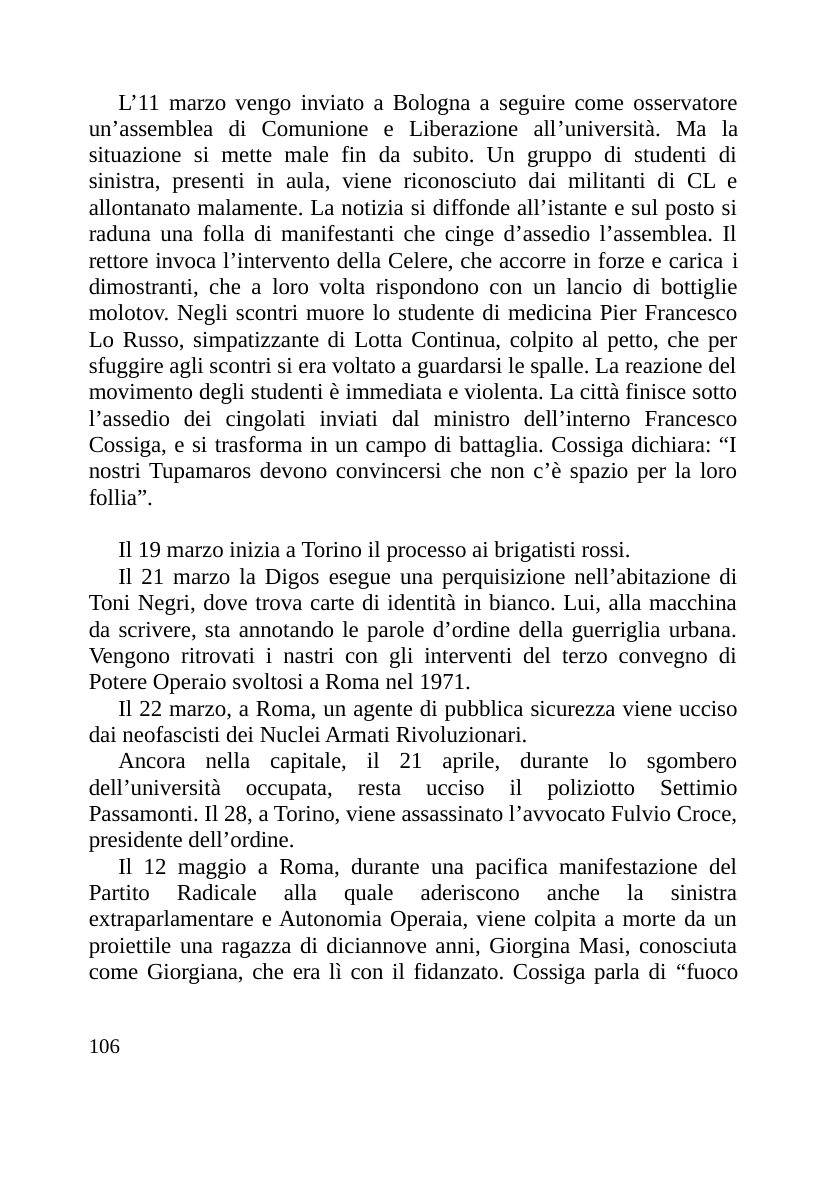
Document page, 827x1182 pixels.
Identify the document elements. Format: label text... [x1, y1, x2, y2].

text Ancora nella capitale, il 21 aprile, durante lo sgombero dell’università occupata, resta ucciso il poliziotto Settimio Passamonti. Il 28, a Torino, viene assassinato l’avvocato Fulvio Croce, presidente dell’ordine. [88, 747, 738, 853]
text L’11 marzo vengo inviato a Bologna a seguire come osservatore un’assemblea di Comunione e Liberazione all’università. Ma la situazione si mette male fin da subito. Un gruppo di studenti di sinistra, presenti in aula, viene riconosciuto dai militanti di CL e allontanato malamente. La notizia si diffonde all’istante e sul posto si raduna una folla di manifestanti che cinge d’assedio l’assemblea. Il rettore invoca l’intervento della Celere, che accorre in forze e carica i dimostranti, che a loro volta rispondono con un lancio di bottiglie molotov. Negli scontri muore lo studente di medicina Pier Francesco Lo Russo, simpatizzante di Lotta Continua, colpito al petto, che per sfuggire agli scontri si era voltato a guardarsi le spalle. La reazione del movimento degli studenti è immediata e violenta. La città finisce sotto l’assedio dei cingolati inviati dal ministro dell’interno Francesco Cossiga, e si trasforma in un campo di battaglia. Cossiga dichiara: “I nostri Tupamaros devono convincersi che non c’è spazio per la loro follia”. [88, 88, 738, 510]
text Il 22 marzo, a Roma, un agente di pubblica sicurezza viene ucciso dai neofascisti dei Nuclei Armati Rivoluzionari. [88, 695, 738, 747]
text Il 19 marzo inizia a Torino il processo ai brigatisti rossi. [88, 537, 738, 563]
text Il 12 maggio a Roma, durante una pacifica manifestazione del Partito Radicale alla quale aderiscono anche la sinistra extraparlamentare e Autonomia Operaia, viene colpita a morte da un proiettile una ragazza di diciannove anni, Giorgina Masi, conosciuta come Giorgiana, che era lì con il fidanzato. Cossiga parla di “fuoco [88, 853, 738, 984]
text Il 21 marzo la Digos esegue una perquisizione nell’abitazione di Toni Negri, dove trova carte di identità in bianco. Lui, alla macchina da scrivere, sta annotando le parole d’ordine della guerriglia urbana. Vengono ritrovati i nastri con gli interventi del terzo convegno di Potere Operaio svoltosi a Roma nel 1971. [88, 563, 738, 695]
